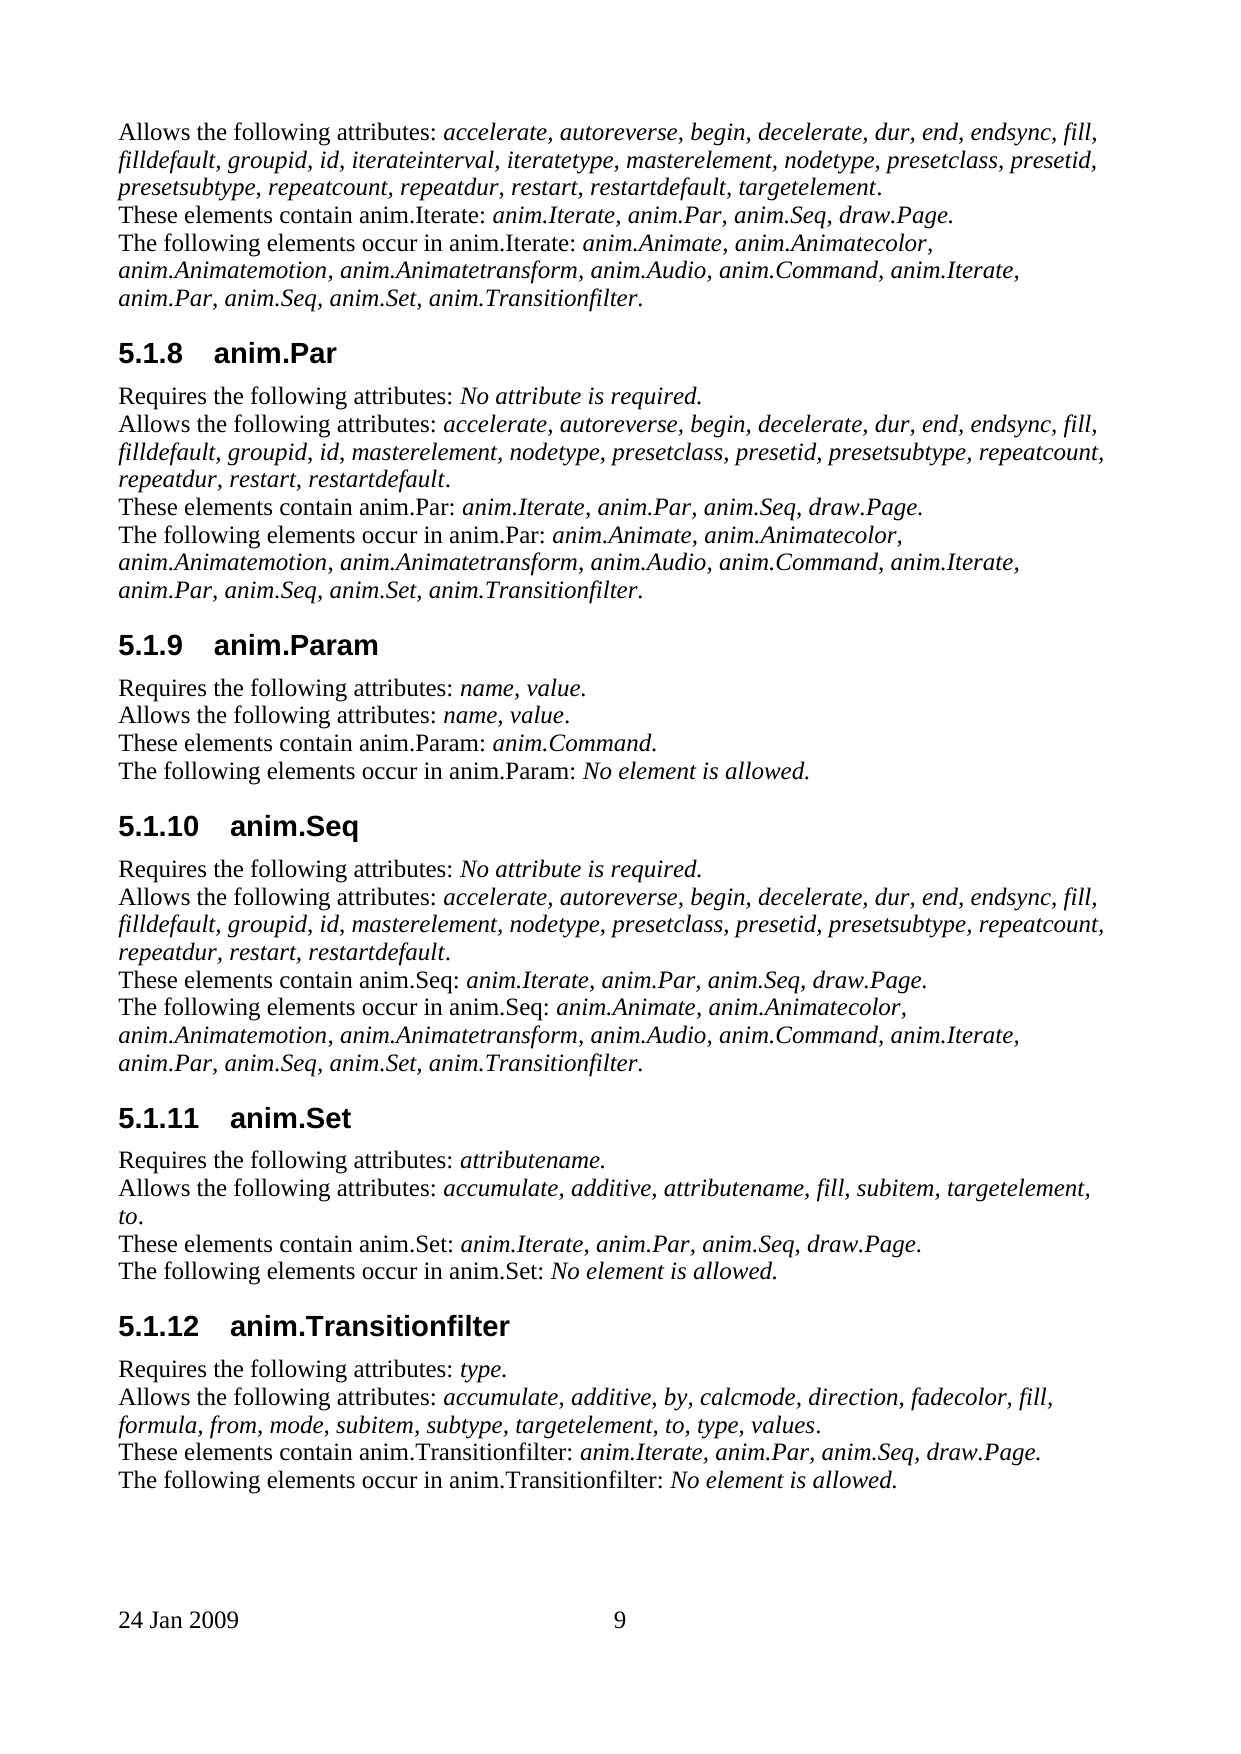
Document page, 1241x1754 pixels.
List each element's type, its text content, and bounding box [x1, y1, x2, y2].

text These elements contain anim.Set: anim.Iterate, anim.Par, anim.Seq, draw.Page. [118, 1230, 1122, 1257]
text Requires the following attributes: attributename. [118, 1147, 1122, 1174]
text Requires the following attributes: No attribute is required. [118, 855, 1122, 883]
text The following elements occur in anim.Set: No element is allowed. [118, 1257, 1122, 1285]
text Allows the following attributes: accelerate, autoreverse, begin, decelerate, dur, end, endsync, fill, filldefault, groupid, id, masterelement, nodetype, presetclass, presetid, presetsubtype, repeatcount, repeatdur, restart, restartdefault. [118, 883, 1122, 966]
text These elements contain anim.Par: anim.Iterate, anim.Par, anim.Seq, draw.Page. [118, 493, 1122, 521]
subtitle anim.Par [118, 337, 1122, 370]
text These elements contain anim.Transitionfilter: anim.Iterate, anim.Par, anim.Seq, draw.Page. [118, 1438, 1122, 1466]
text Allows the following attributes: accelerate, autoreverse, begin, decelerate, dur, end, endsync, fill, filldefault, groupid, id, iterateinterval, iteratetype, masterelement, nodetype, presetclass, presetid, presetsubtype, repeatcount, repeatdur, restart, restartdefault, targetelement. [118, 118, 1122, 201]
text These elements contain anim.Iterate: anim.Iterate, anim.Par, anim.Seq, draw.Page. [118, 201, 1122, 229]
text The following elements occur in anim.Iterate: anim.Animate, anim.Animatecolor, anim.Animatemotion, anim.Animatetransform, anim.Audio, anim.Command, anim.Iterate, anim.Par, anim.Seq, anim.Set, anim.Transitionfilter. [118, 229, 1122, 312]
text Allows the following attributes: accumulate, additive, attributename, fill, subitem, targetelement, to. [118, 1174, 1122, 1230]
text These elements contain anim.Seq: anim.Iterate, anim.Par, anim.Seq, draw.Page. [118, 966, 1122, 993]
text Requires the following attributes: type. [118, 1355, 1122, 1383]
subtitle anim.Set [118, 1102, 1122, 1134]
text Allows the following attributes: name, value. [118, 702, 1122, 729]
subtitle anim.Transitionfilter [118, 1310, 1122, 1343]
text Allows the following attributes: accelerate, autoreverse, begin, decelerate, dur, end, endsync, fill, filldefault, groupid, id, masterelement, nodetype, presetclass, presetid, presetsubtype, repeatcount, repeatdur, restart, restartdefault. [118, 410, 1122, 493]
text The following elements occur in anim.Par: anim.Animate, anim.Animatecolor, anim.Animatemotion, anim.Animatetransform, anim.Audio, anim.Command, anim.Iterate, anim.Par, anim.Seq, anim.Set, anim.Transitionfilter. [118, 521, 1122, 604]
text These elements contain anim.Param: anim.Command. [118, 729, 1122, 757]
text Requires the following attributes: No attribute is required. [118, 382, 1122, 410]
subtitle anim.Seq [118, 810, 1122, 842]
text Allows the following attributes: accumulate, additive, by, calcmode, direction, fadecolor, fill, formula, from, mode, subitem, subtype, targetelement, to, type, values. [118, 1383, 1122, 1438]
subtitle anim.Param [118, 629, 1122, 661]
text The following elements occur in anim.Transitionfilter: No element is allowed. [118, 1466, 1122, 1494]
text The following elements occur in anim.Seq: anim.Animate, anim.Animatecolor, anim.Animatemotion, anim.Animatetransform, anim.Audio, anim.Command, anim.Iterate, anim.Par, anim.Seq, anim.Set, anim.Transitionfilter. [118, 993, 1122, 1077]
text Requires the following attributes: name, value. [118, 674, 1122, 702]
text The following elements occur in anim.Param: No element is allowed. [118, 757, 1122, 785]
